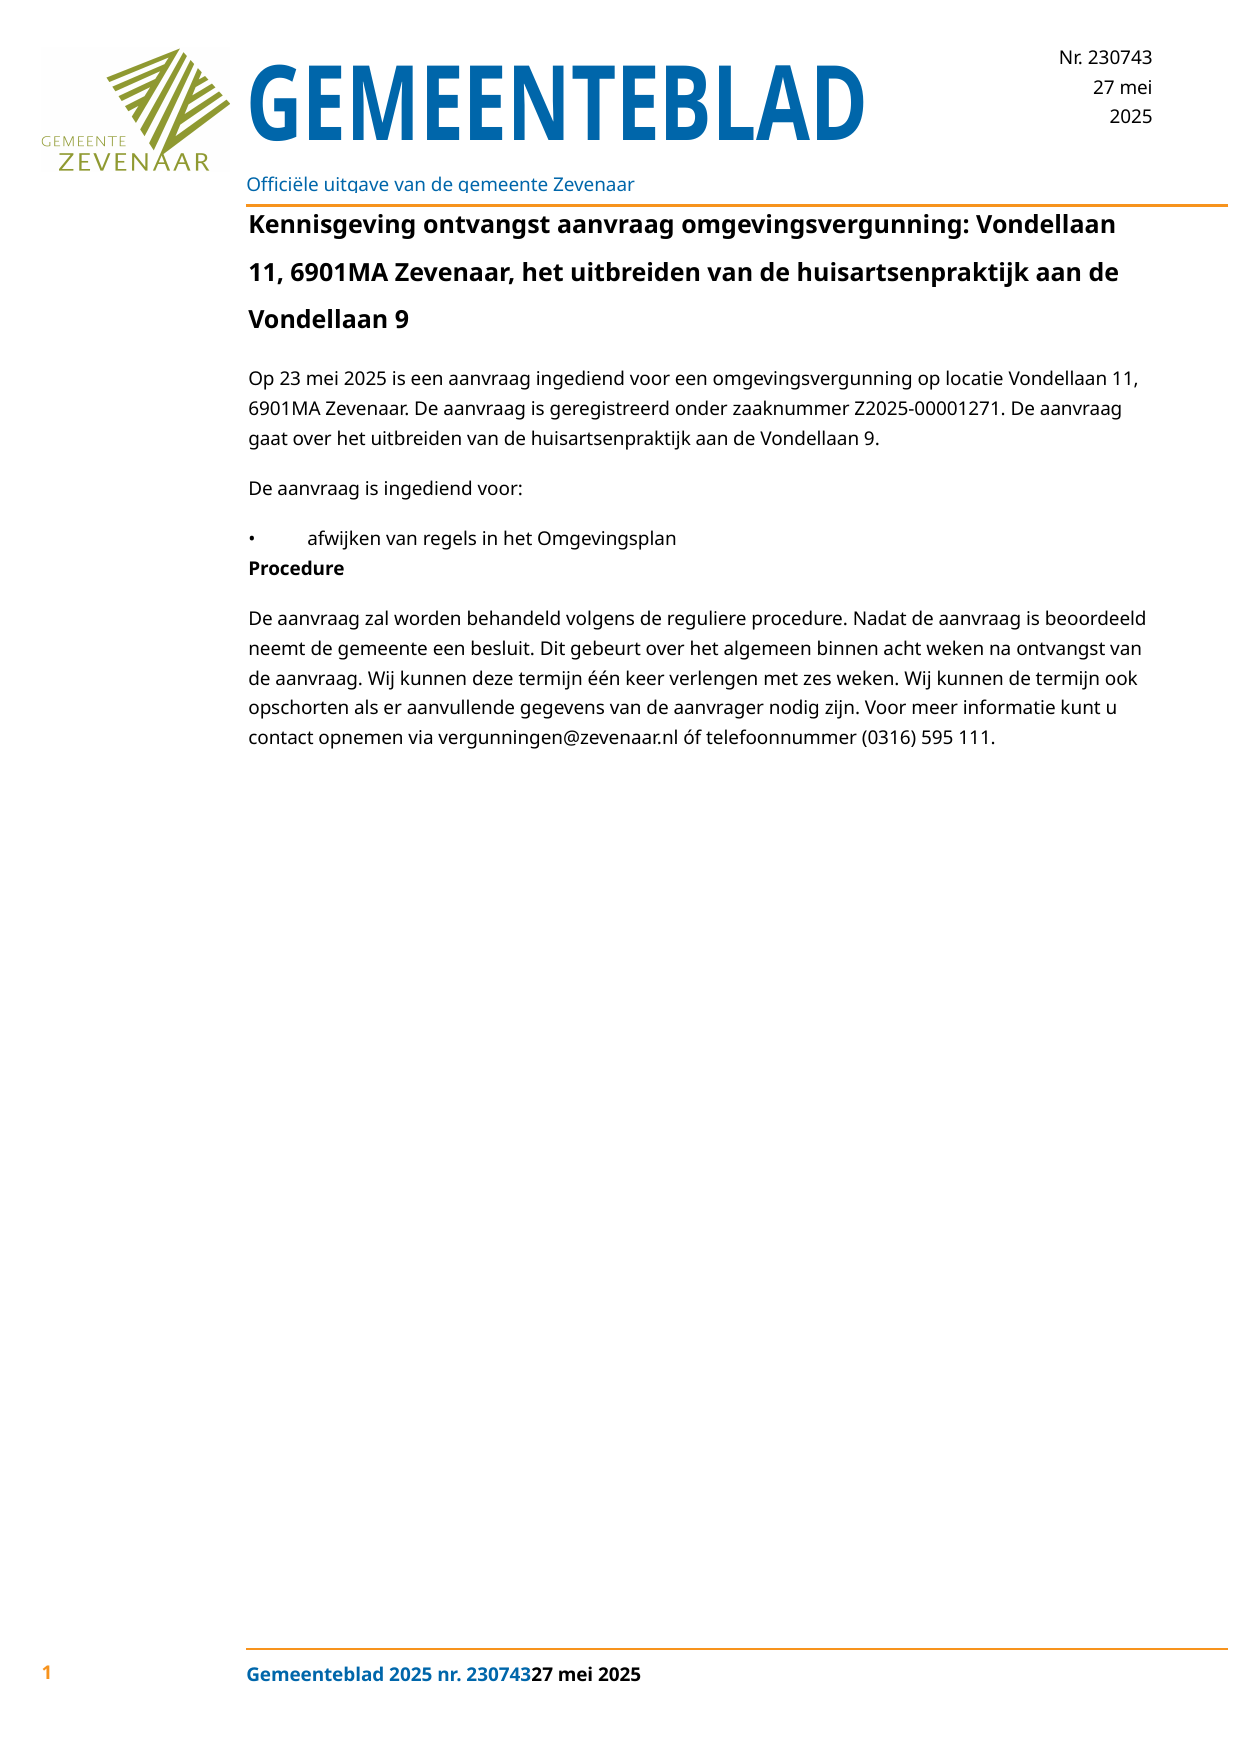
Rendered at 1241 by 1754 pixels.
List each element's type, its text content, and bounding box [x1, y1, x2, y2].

text De aanvraag is ingediend voor: [248, 475, 1152, 501]
text Procedure [248, 555, 1152, 581]
text De aanvraag zal worden behandeld volgens de reguliere procedure. Nadat de aanvraag is beoordeeld neemt de gemeente een besluit. Dit gebeurt over het algemeen binnen acht weken na ontvangst van de aanvraag. Wij kunnen deze termijn één keer verlengen met zes weken. Wij kunnen de termijn ook opschorten als er aanvullende gegevens van de aanvrager nodig zijn. Voor meer informatie kunt u contact opnemen via vergunningen@zevenaar.nl óf telefoonnummer (0316) 595 111. [248, 606, 1152, 749]
text Op 23 mei 2025 is een aanvraag ingediend voor een omgevingsvergunning op locatie Vondellaan 11, 6901MA Zevenaar. De aanvraag is geregistreerd onder zaaknummer Z2025-00001271. De aanvraag gaat over het uitbreiden van de huisartsenpraktijk aan de Vondellaan 9. [248, 366, 1152, 450]
picture [41, 47, 231, 172]
list afwijken van regels in het Omgevingsplan [248, 526, 1152, 551]
text Kennisgeving ontvangst aanvraag omgevingsvergunning: Vondellaan 11, 6901MA Zevenaar, het uitbreiden van de huisartsenpraktijk aan de Vondellaan 9 [248, 207, 1152, 336]
